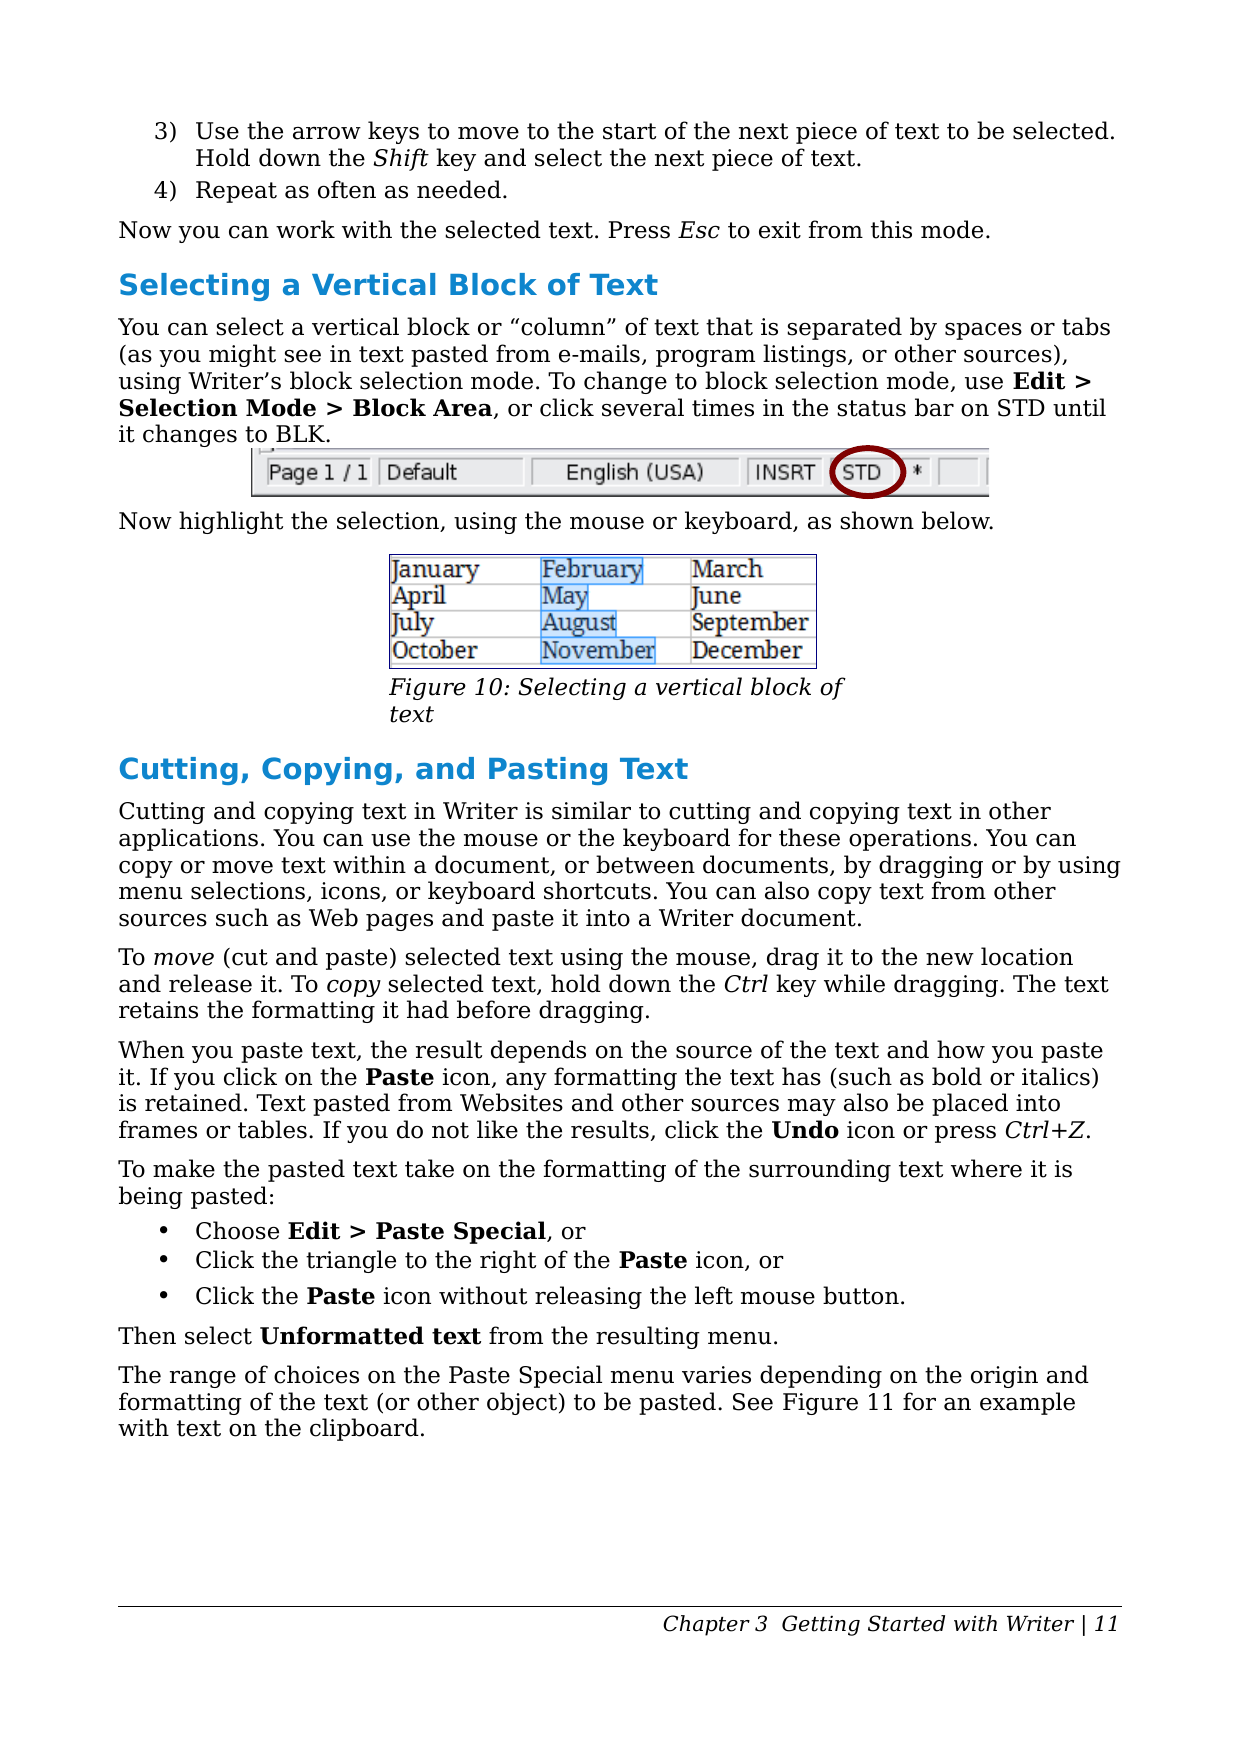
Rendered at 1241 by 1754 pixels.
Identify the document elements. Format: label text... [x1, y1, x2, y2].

subtitle Cutting, Copying, and Pasting Text [118, 752, 1122, 786]
list Use the arrow keys to move to the start of the next piece of text to be selected. Hold down the Shift key and select the next piece of text. [177, 118, 1122, 171]
list Repeat as often as needed. [177, 178, 1122, 204]
picture [886, 448, 990, 497]
subtitle Selecting a Vertical Block of Text [118, 268, 1122, 302]
picture [836, 452, 900, 493]
list Click the triangle to the right of the Paste icon, or [156, 1246, 1122, 1275]
picture [390, 555, 816, 668]
text Now highlight the selection, using the mouse or keyboard, as shown below. [118, 508, 1122, 535]
list To make the pasted text take on the formatting of the surrounding text where it is being pasted: [118, 1157, 1122, 1210]
text Figure 10: Selecting a vertical block of text [389, 674, 851, 728]
text You can select a vertical block or “column” of text that is separated by spaces or tabs (as you might see in text pasted from e-mails, program listings, or other sources), using Writer’s block selection mode. To change to block selection mode, use Edit > Selection Mode > Block Area, or click several times in the status bar on STD until it changes to BLK. [118, 314, 1122, 448]
list Click the Paste icon without releasing the left mouse button. [156, 1281, 1122, 1310]
text The range of choices on the Paste Special menu varies depending on the origin and formatting of the text (or other object) to be pasted. See Figure 11 for an example with text on the clipboard. [118, 1362, 1122, 1442]
text Cutting and copying text in Writer is similar to cutting and copying text in other applications. You can use the mouse or the keyboard for these operations. You can copy or move text within a document, or between documents, by dragging or by using menu selections, icons, or keyboard shortcuts. You can also copy text from other sources such as Web pages and paste it into a Writer document. [118, 798, 1122, 932]
text To move (cut and paste) selected text using the mouse, drag it to the new location and release it. To copy selected text, hold down the Ctrl key while dragging. The text retains the formatting it had before dragging. [118, 944, 1122, 1024]
text Now you can work with the selected text. Press Esc to exit from this mode. [118, 217, 1122, 243]
text Then select Unformatted text from the resulting menu. [118, 1322, 1122, 1349]
list Choose Edit > Paste Special, or [156, 1216, 1122, 1246]
picture [251, 448, 850, 497]
text When you paste text, the result depends on the source of the text and how you paste it. If you click on the Paste icon, any formatting the text has (such as bold or italics) is retained. Text pasted from Websites and other sources may also be placed into frames or tables. If you do not like the results, click the Undo icon or press Ctrl+Z. [118, 1037, 1122, 1144]
